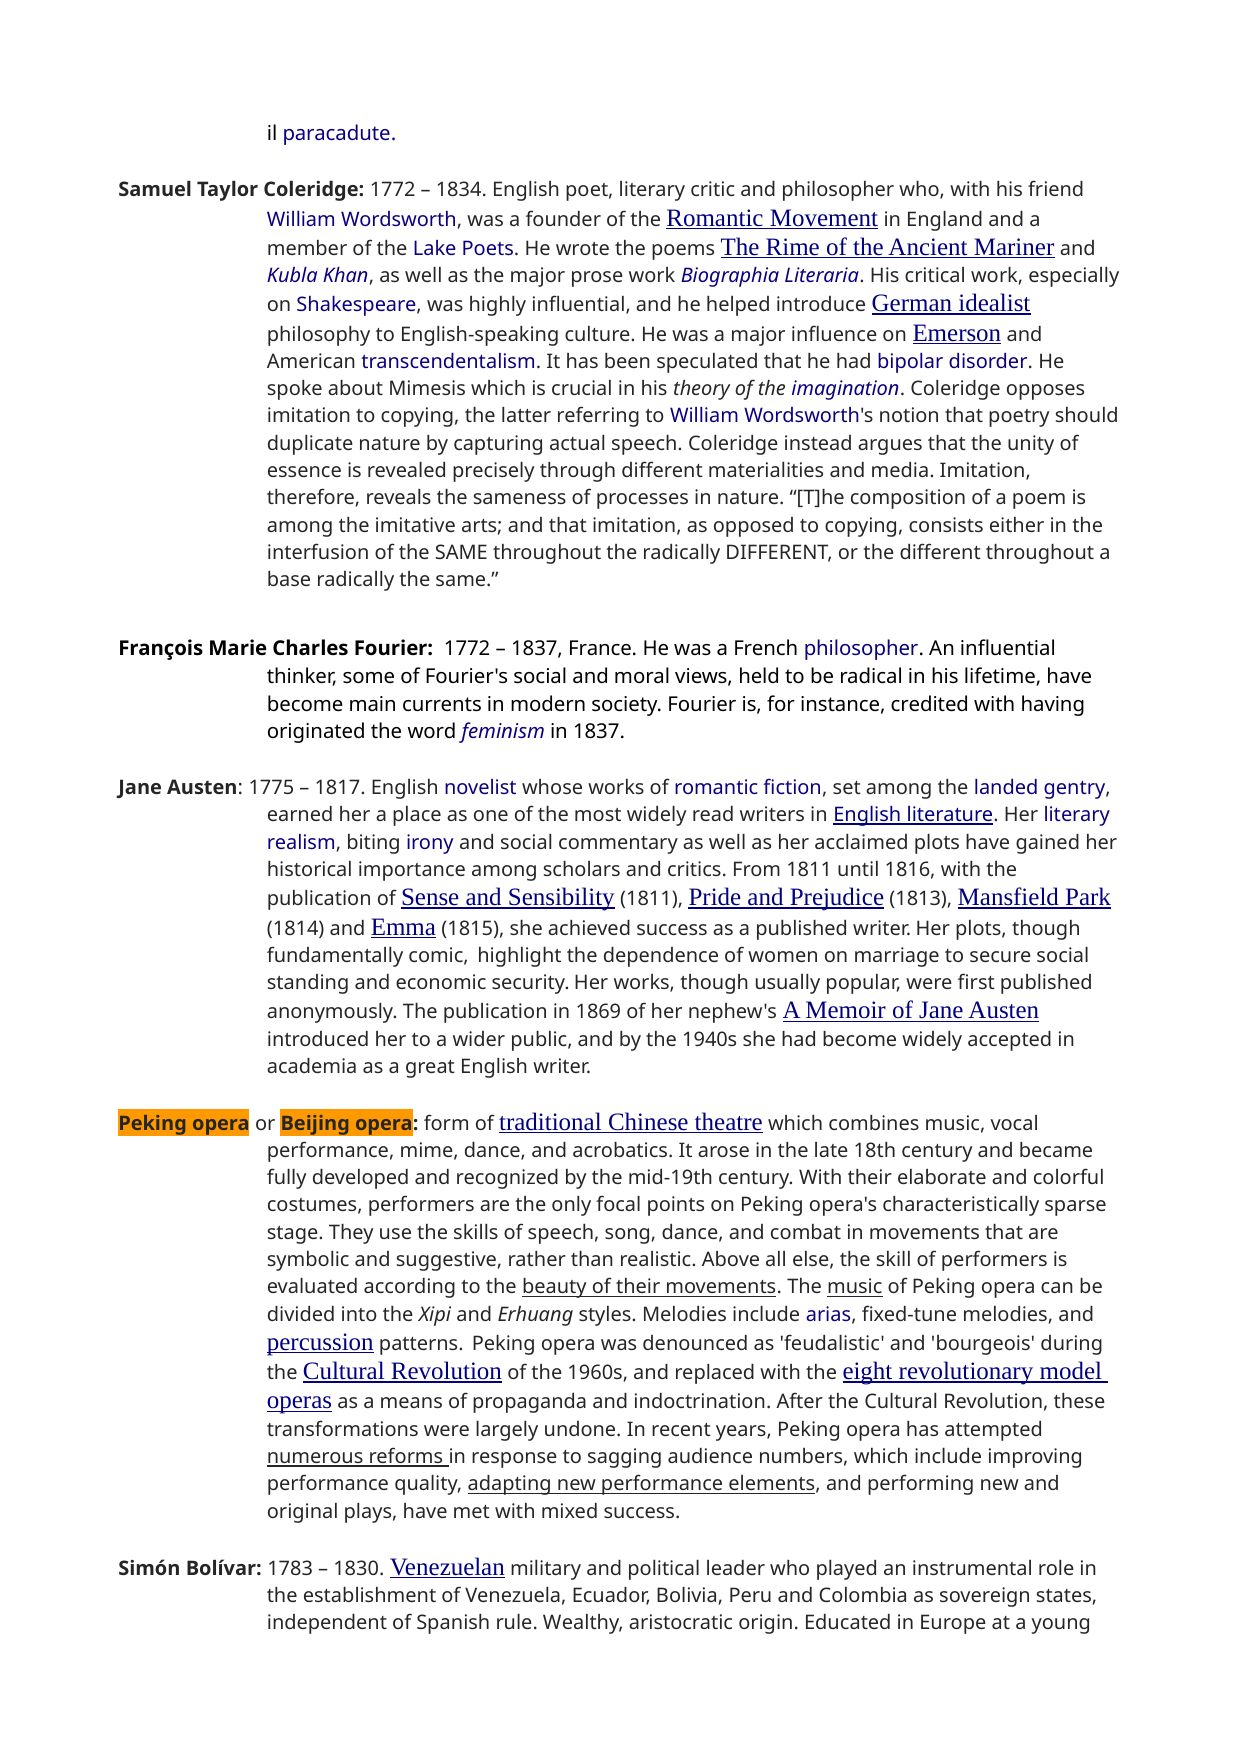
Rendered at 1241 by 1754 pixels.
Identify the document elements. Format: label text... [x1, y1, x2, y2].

text il paracadute. [118, 118, 1122, 147]
text François Marie Charles Fourier: 1772 – 1837, France. He was a French philosopher. An influential thinker, some of Fourier's social and moral views, held to be radical in his lifetime, have become main currents in modern society. Fourier is, for instance, credited with having originated the word feminism in 1837. [118, 634, 1122, 745]
text Jane Austen: 1775 – 1817. English novelist whose works of romantic fiction, set among the landed gentry, earned her a place as one of the most widely read writers in English literature. Her literary realism, biting irony and social commentary as well as her acclaimed plots have gained her historical importance among scholars and critics. From 1811 until 1816, with the publication of Sense and Sensibility (1811), Pride and Prejudice (1813), Mansfield Park (1814) and Emma (1815), she achieved success as a published writer. Her plots, though fundamentally comic, highlight the dependence of women on marriage to secure social standing and economic security. Her works, though usually popular, were first published anonymously. The publication in 1869 of her nephew's A Memoir of Jane Austen introduced her to a wider public, and by the 1940s she had become widely accepted in academia as a great English writer. [118, 772, 1122, 1079]
text Peking opera or Beijing opera: form of traditional Chinese theatre which combines music, vocal performance, mime, dance, and acrobatics. It arose in the late 18th century and became fully developed and recognized by the mid-19th century. With their elaborate and colorful costumes, performers are the only focal points on Peking opera's characteristically sparse stage. They use the skills of speech, song, dance, and combat in movements that are symbolic and suggestive, rather than realistic. Above all else, the skill of performers is evaluated according to the beauty of their movements. The music of Peking opera can be divided into the Xipi and Erhuang styles. Melodies include arias, fixed-tune melodies, and percussion patterns. Peking opera was denounced as 'feudalistic' and 'bourgeois' during the Cultural Revolution of the 1960s, and replaced with the eight revolutionary model operas as a means of propaganda and indoctrination. After the Cultural Revolution, these transformations were largely undone. In recent years, Peking opera has attempted numerous reforms in response to sagging audience numbers, which include improving performance quality, adapting new performance elements, and performing new and original plays, have met with mixed success. [118, 1107, 1122, 1524]
text Samuel Taylor Coleridge: 1772 – 1834. English poet, literary critic and philosopher who, with his friend William Wordsworth, was a founder of the Romantic Movement in England and a member of the Lake Poets. He wrote the poems The Rime of the Ancient Mariner and Kubla Khan, as well as the major prose work Biographia Literaria. His critical work, especially on Shakespeare, was highly influential, and he helped introduce German idealist philosophy to English-speaking culture. He was a major influence on Emerson and American transcendentalism. It has been speculated that he had bipolar disorder. He spoke about Mimesis which is crucial in his theory of the imagination. Coleridge opposes imitation to copying, the latter referring to William Wordsworth's notion that poetry should duplicate nature by capturing actual speech. Coleridge instead argues that the unity of essence is revealed precisely through different materialities and media. Imitation, therefore, reveals the sameness of processes in nature. “[T]he composition of a poem is among the imitative arts; and that imitation, as opposed to copying, consists either in the interfusion of the SAME throughout the radically DIFFERENT, or the different throughout a base radically the same.” [118, 175, 1122, 593]
text Simón Bolívar: 1783 – 1830. Venezuelan military and political leader who played an instrumental role in the establishment of Venezuela, Ecuador, Bolivia, Peru and Colombia as sovereign states, independent of Spanish rule. Wealthy, aristocratic origin. Educated in Europe at a young [118, 1552, 1122, 1636]
